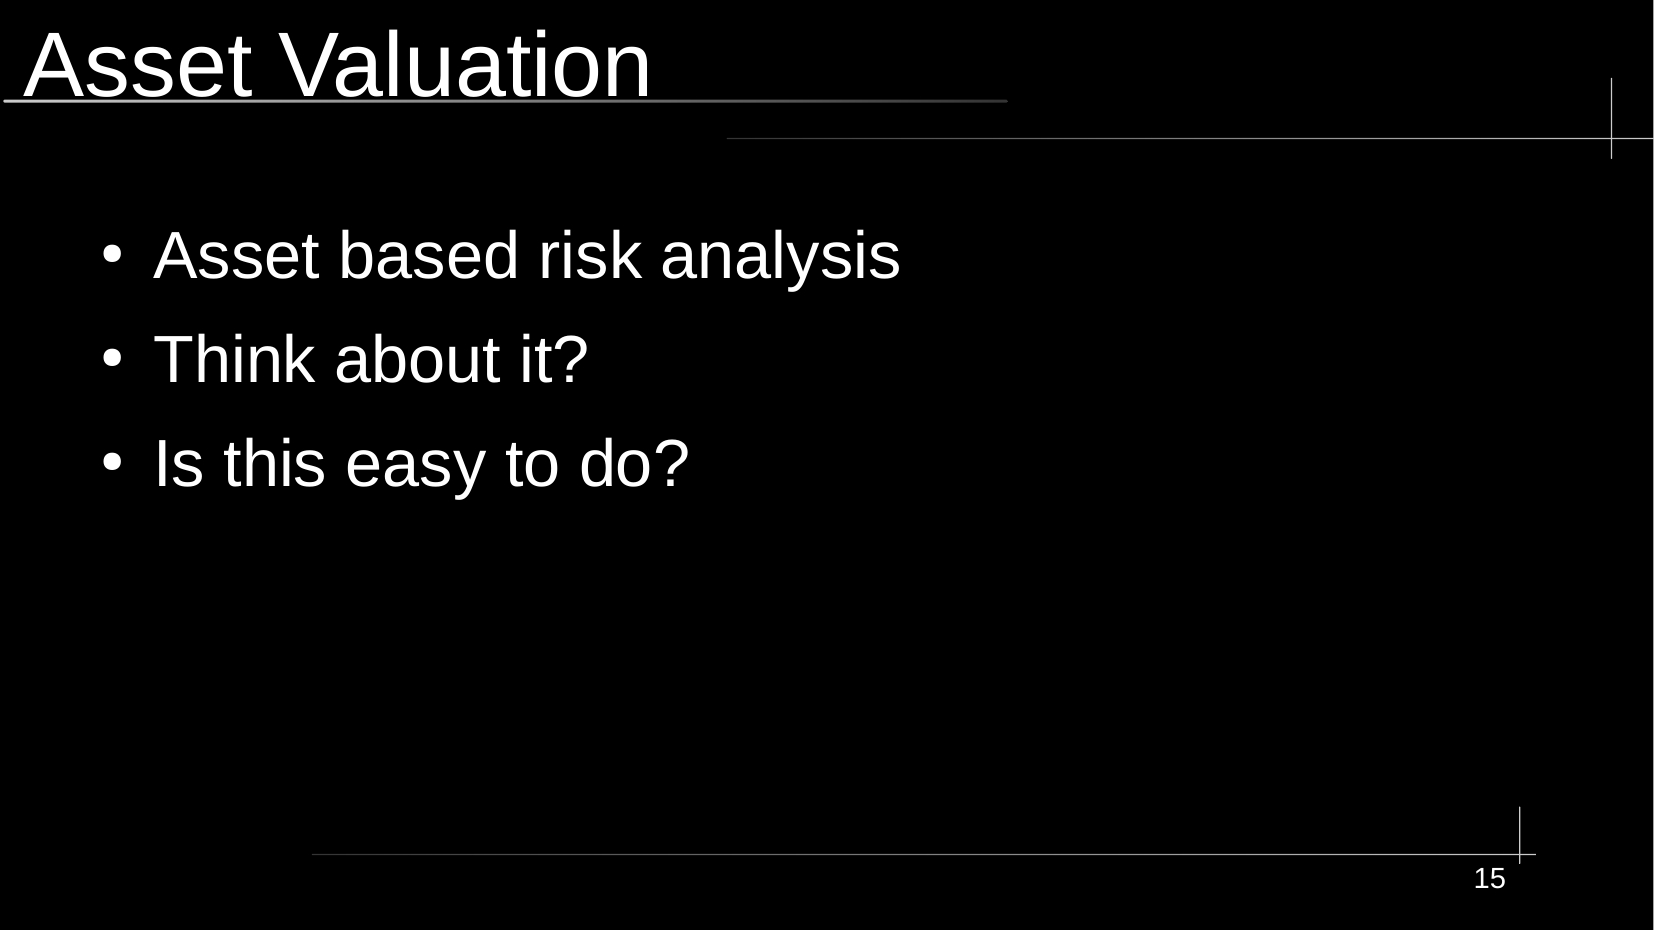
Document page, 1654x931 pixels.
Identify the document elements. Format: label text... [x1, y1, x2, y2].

title Asset Valuation [23, 11, 1589, 119]
list Asset based risk analysis Think about it? Is this easy to do? [82, 217, 1571, 863]
